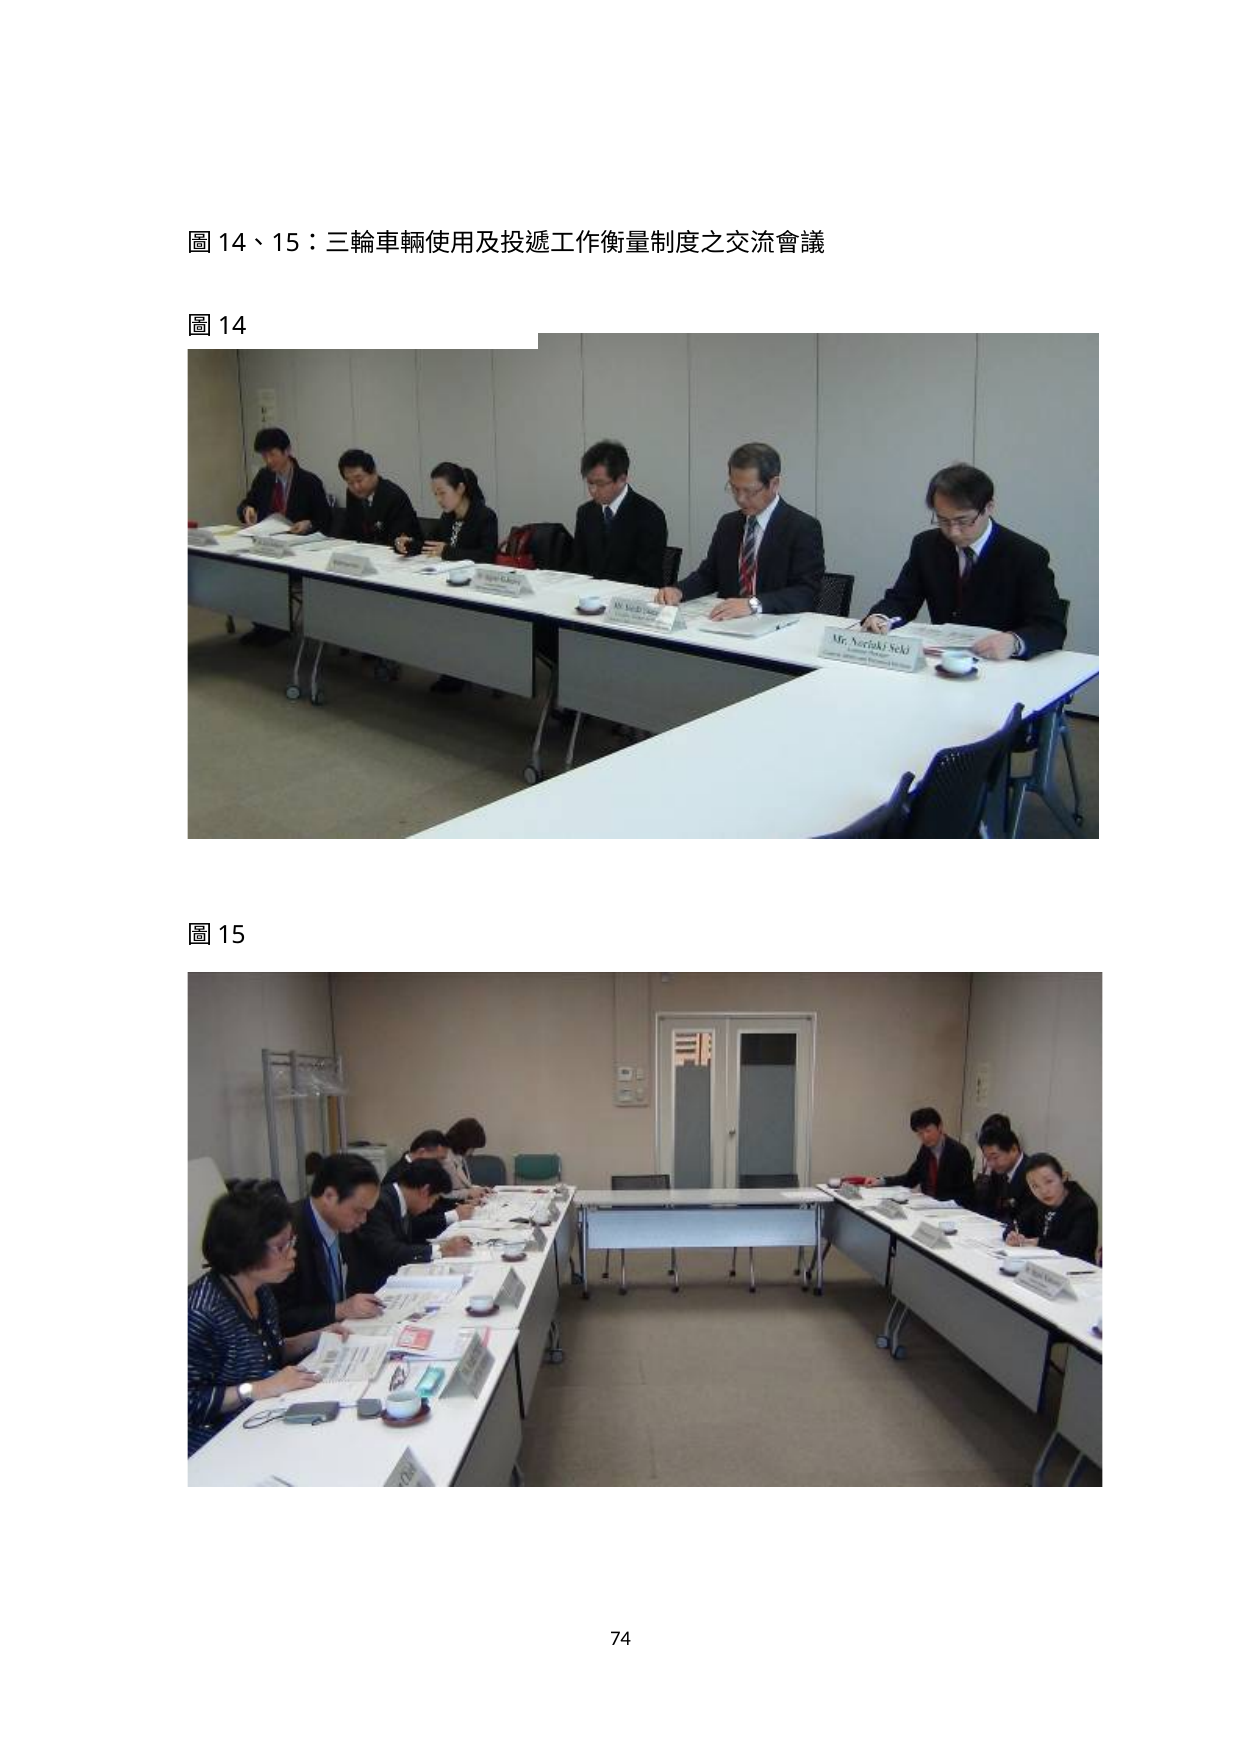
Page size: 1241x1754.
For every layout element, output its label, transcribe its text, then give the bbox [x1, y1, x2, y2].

text 圖15 [187, 914, 523, 950]
text 圖14、15：三輪車輛使用及投遞工作衡量制度之交流會議 [187, 222, 1078, 259]
picture [187, 972, 1103, 1487]
picture [187, 333, 1099, 839]
text 圖14 [188, 305, 523, 342]
